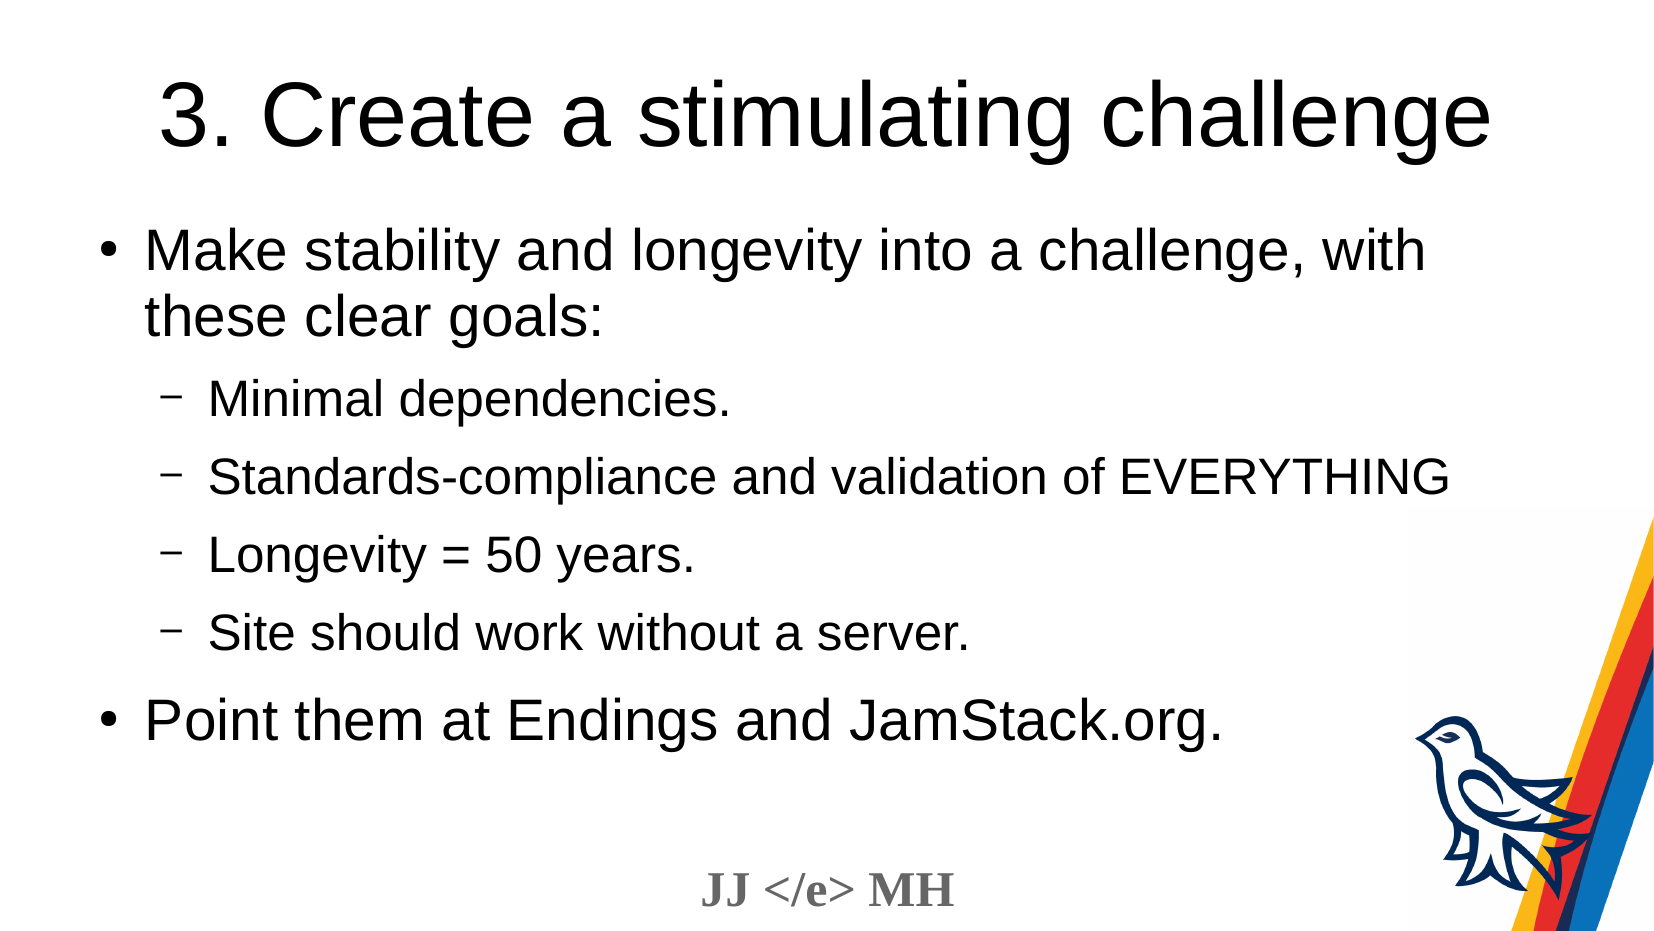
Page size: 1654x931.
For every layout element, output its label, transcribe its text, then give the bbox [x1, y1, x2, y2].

title 3. Create a stimulating challenge [82, 37, 1571, 193]
list Make stability and longevity into a challenge, with these clear goals: Minimal dependencies. Standards-compliance and validation of EVERYTHING Longevity = 50 years. Site should work without a server. Point them at Endings and JamStack.org. [82, 217, 1571, 758]
picture [1407, 507, 1654, 931]
